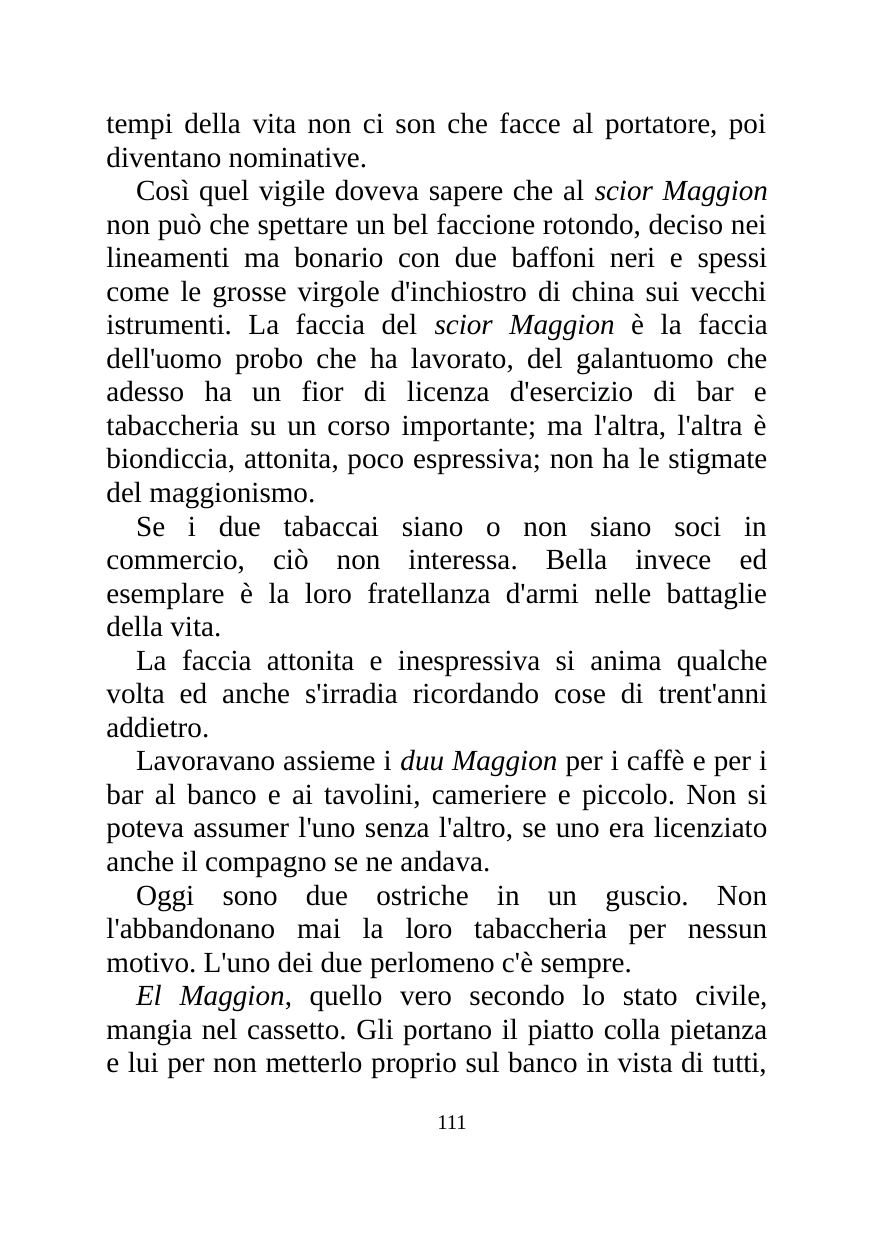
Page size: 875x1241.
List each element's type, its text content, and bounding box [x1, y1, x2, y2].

text Se i due tabaccai siano o non siano soci in commercio, ciò non interessa. Bella invece ed esemplare è la loro fratellanza d'armi nelle battaglie della vita. [106, 509, 768, 643]
text Oggi sono due ostriche in un guscio. Non l'abbandonano mai la loro tabaccheria per nessun motivo. L'uno dei due perlomeno c'è sempre. [106, 878, 768, 978]
text El Maggion, quello vero secondo lo stato civile, mangia nel cassetto. Gli portano il piatto colla pietanza e lui per non metterlo proprio sul banco in vista di tutti, [106, 978, 768, 1079]
text Così quel vigile doveva sapere che al scior Maggion non può che spettare un bel faccione rotondo, deciso nei lineamenti ma bonario con due baffoni neri e spessi come le grosse virgole d'inchiostro di china sui vecchi istrumenti. La faccia del scior Maggion è la faccia dell'uomo probo che ha lavorato, del galantuomo che adesso ha un fior di licenza d'esercizio di bar e tabaccheria su un corso importante; ma l'altra, l'altra è biondiccia, attonita, poco espressiva; non ha le stigmate del maggionismo. [106, 173, 768, 509]
text tempi della vita non ci son che facce al portatore, poi diventano nominative. [106, 106, 768, 173]
text Lavoravano assieme i duu Maggion per i caffè e per i bar al banco e ai tavolini, cameriere e piccolo. Non si poteva assumer l'uno senza l'altro, se uno era licenziato anche il compagno se ne andava. [106, 743, 768, 878]
text La faccia attonita e inespressiva si anima qualche volta ed anche s'irradia ricordando cose di trent'anni addietro. [106, 643, 768, 743]
